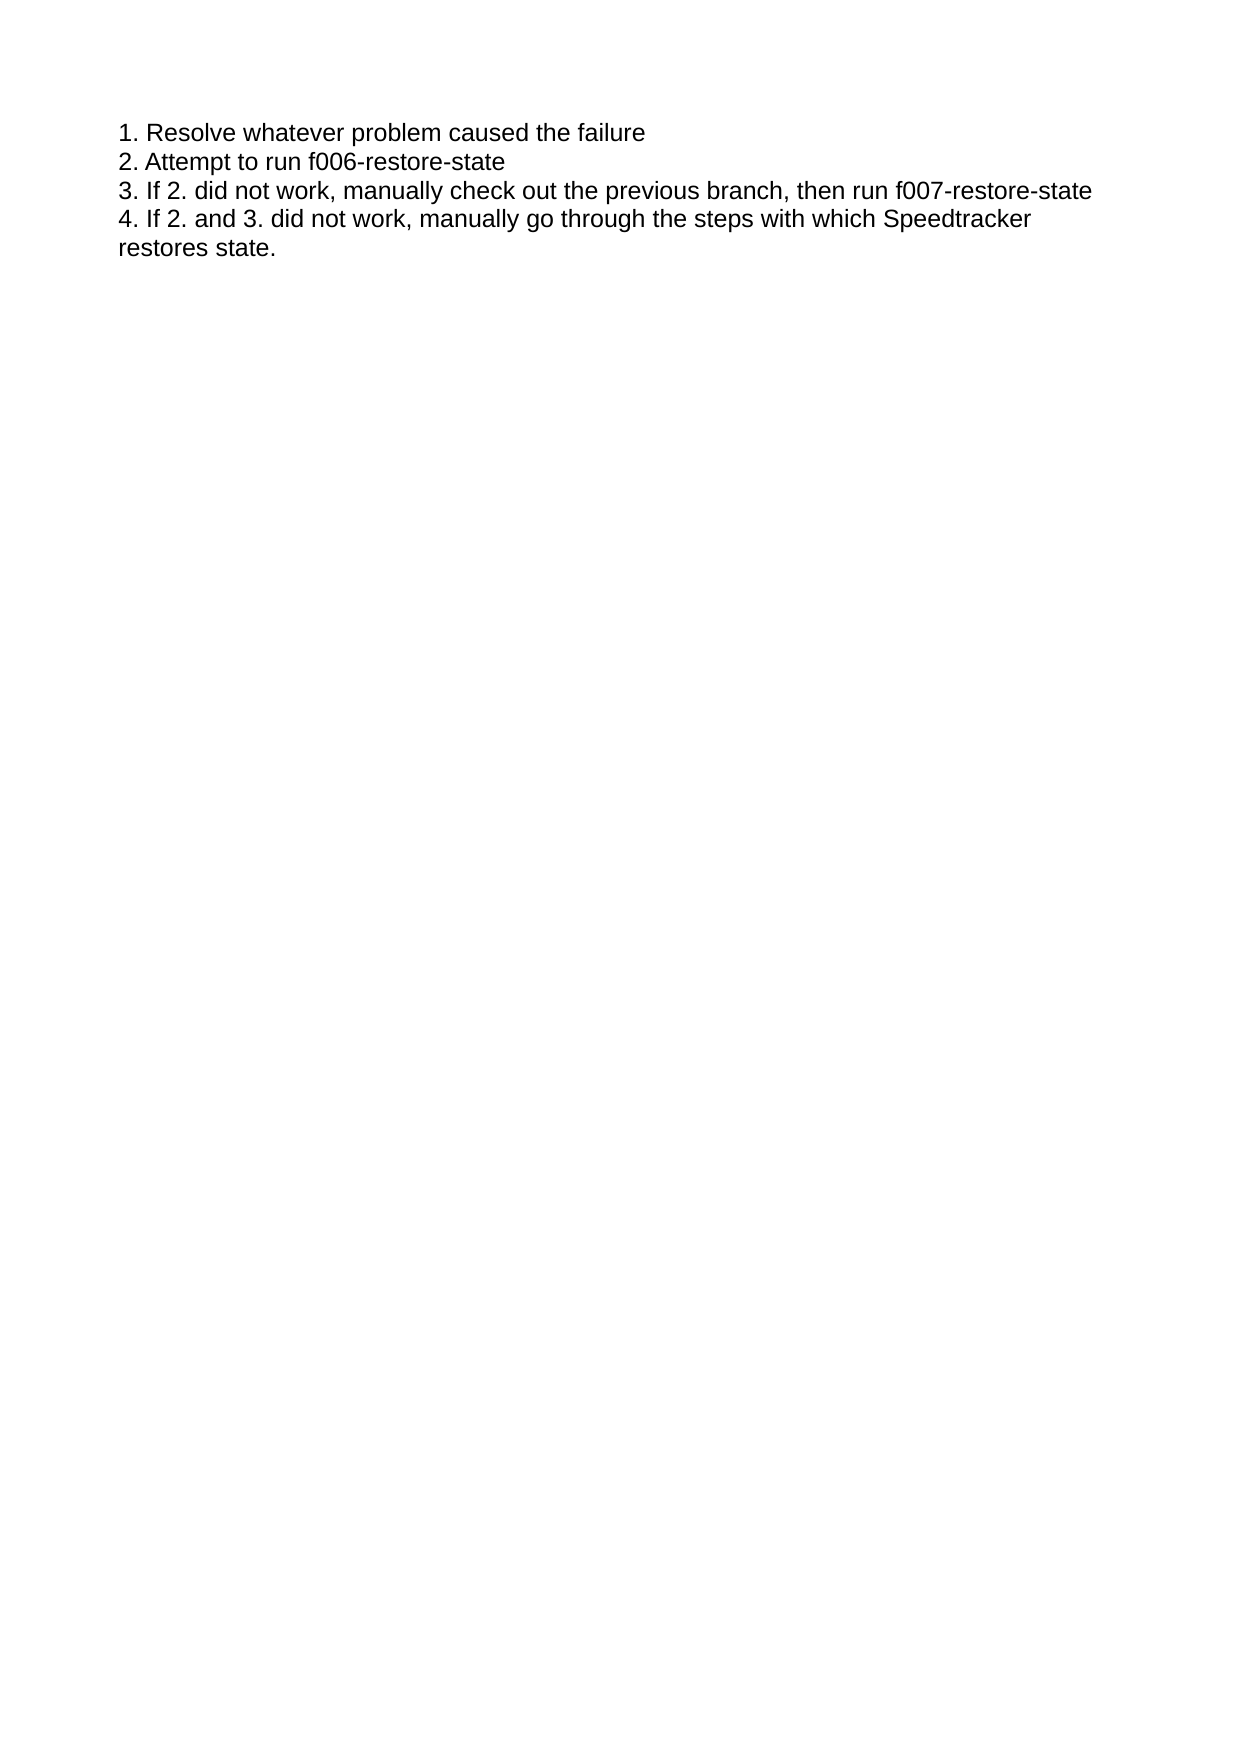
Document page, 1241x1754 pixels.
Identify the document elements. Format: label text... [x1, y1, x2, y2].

text 2. Attempt to run f006-restore-state [118, 147, 1122, 176]
text 4. If 2. and 3. did not work, manually go through the steps with which Speedtracker restores state. [118, 204, 1122, 262]
text 3. If 2. did not work, manually check out the previous branch, then run f007-restore-state [118, 176, 1122, 204]
text 1. Resolve whatever problem caused the failure [118, 118, 1122, 147]
